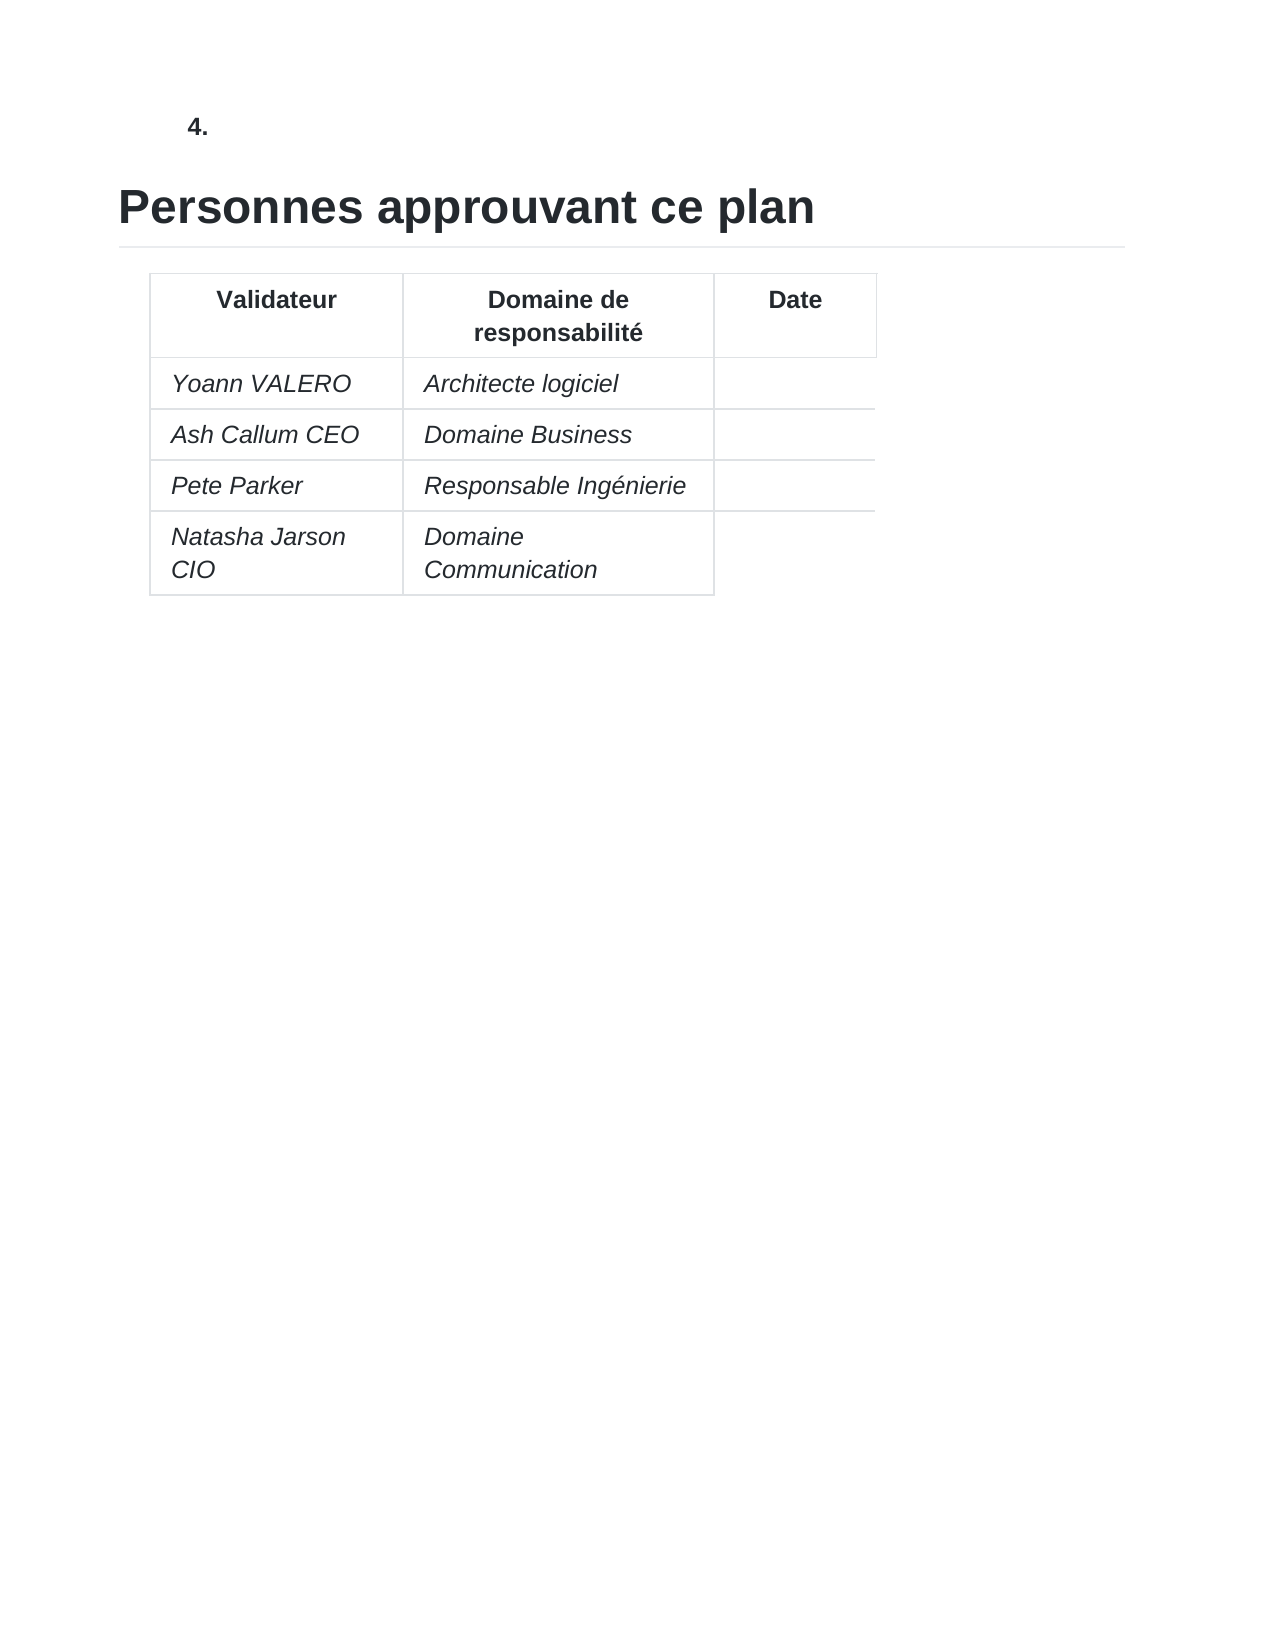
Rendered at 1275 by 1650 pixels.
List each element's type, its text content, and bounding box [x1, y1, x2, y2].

table_cell [715, 358, 877, 408]
table_cell [715, 459, 877, 510]
table_cell Architecte logiciel [404, 358, 713, 408]
table_cell [715, 510, 877, 594]
table_cell Ash Callum CEO [151, 410, 402, 459]
table_cell [715, 408, 877, 459]
table_cell Responsable Ingénierie [404, 461, 713, 510]
table_cell Domaine Communication [404, 512, 713, 594]
table_cell Yoann VALERO [151, 358, 402, 408]
table_header Date [715, 274, 876, 357]
table_cell Domaine Business [404, 410, 713, 459]
table_header Domaine de responsabilité [404, 274, 713, 357]
table_header Validateur [151, 274, 402, 357]
subtitle Personnes approuvant ce plan [119, 178, 1125, 246]
table_cell Pete Parker [151, 461, 402, 510]
table_cell Natasha Jarson CIO [151, 512, 402, 594]
